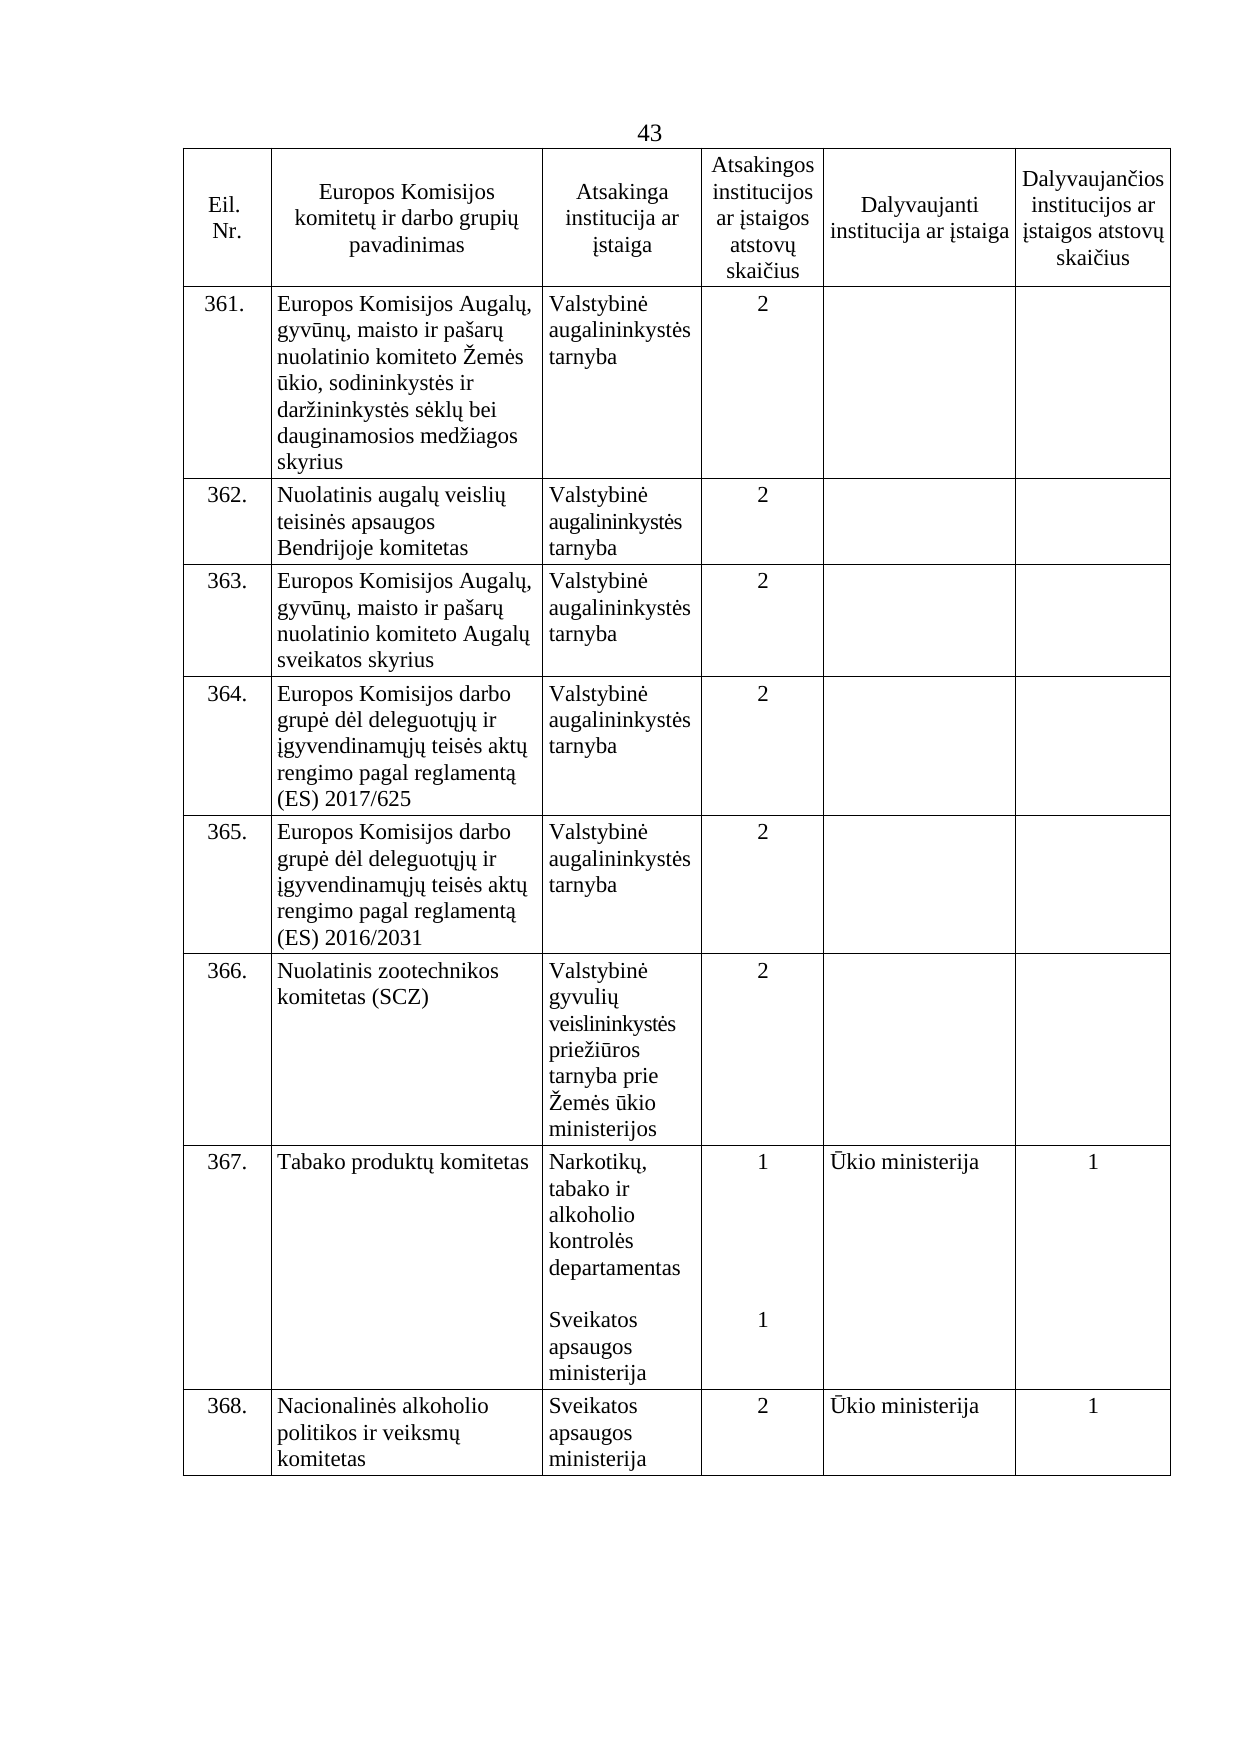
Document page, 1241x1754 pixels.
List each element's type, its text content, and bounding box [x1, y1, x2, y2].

table_cell 363. [184, 565, 271, 676]
table_cell 1 [1016, 1146, 1170, 1388]
table_cell 364. [184, 677, 271, 814]
table_cell Valstybinė augalininkystės tarnyba [543, 565, 701, 676]
table_cell 2 [702, 565, 823, 676]
table_cell [824, 677, 1015, 814]
table_cell 366. [184, 954, 271, 1144]
table_cell 2 [702, 954, 823, 1144]
table_cell Nacionalinės alkoholio politikos ir veiksmų komitetas [272, 1390, 542, 1474]
table_cell Tabako produktų komitetas [272, 1146, 542, 1388]
table_cell [1016, 954, 1170, 1144]
table_cell 362. [184, 479, 271, 563]
table_header Dalyvaujančios institucijos ar įstaigos atstovų skaičius [1016, 149, 1170, 286]
table_cell 368. [184, 1390, 271, 1474]
table_cell Ūkio ministerija [824, 1390, 1015, 1474]
table_header Eil. Nr. [184, 149, 271, 286]
table_cell Europos Komisijos darbo grupė dėl deleguotųjų ir įgyvendinamųjų teisės aktų rengimo pagal reglamentą (ES) 2017/625 [272, 677, 542, 814]
table_cell 2 [702, 287, 823, 478]
table_cell [824, 287, 1015, 478]
table_cell [1016, 287, 1170, 478]
table_header Atsakinga institucija ar įstaiga [543, 149, 701, 286]
table_cell [824, 816, 1015, 953]
table_cell [824, 565, 1015, 676]
table_cell Europos Komisijos Augalų, gyvūnų, maisto ir pašarų nuolatinio komiteto Žemės ūkio, sodininkystės ir daržininkystės sėklų bei dauginamosios medžiagos skyrius [272, 287, 542, 478]
table_cell 367. [184, 1146, 271, 1388]
table_cell 1 [1016, 1390, 1170, 1474]
table_cell 2 [702, 677, 823, 814]
table_cell Nuolatinis augalų veislių teisinės apsaugos Bendrijoje komitetas [272, 479, 542, 563]
table_cell Valstybinė augalininkystės tarnyba [543, 816, 701, 953]
table_cell Nuolatinis zootechnikos komitetas (SCZ) [272, 954, 542, 1144]
table_cell 361. [184, 287, 271, 478]
table_cell [824, 954, 1015, 1144]
table_cell Valstybinė augalininkystės tarnyba [543, 677, 701, 814]
table_cell Narkotikų, tabako ir alkoholio kontrolės departamentas Sveikatos apsaugos ministerija [543, 1146, 701, 1388]
table_cell [824, 479, 1015, 563]
table_cell 2 [702, 816, 823, 953]
table_cell [1016, 565, 1170, 676]
table_header Atsakingos institucijos ar įstaigos atstovų skaičius [702, 149, 823, 286]
table_cell [1016, 677, 1170, 814]
table_cell Europos Komisijos Augalų, gyvūnų, maisto ir pašarų nuolatinio komiteto Augalų sveikatos skyrius [272, 565, 542, 676]
table_cell Sveikatos apsaugos ministerija [543, 1390, 701, 1474]
table_header Europos Komisijos komitetų ir darbo grupių pavadinimas [272, 149, 542, 286]
table_cell 2 [702, 1390, 823, 1474]
table_cell Valstybinė gyvulių veislininkystės priežiūros tarnyba prie Žemės ūkio ministerijos [543, 954, 701, 1144]
table_cell [1016, 479, 1170, 563]
table_header Dalyvaujanti institucija ar įstaiga [824, 149, 1015, 286]
table_cell 2 [702, 479, 823, 563]
table_cell Valstybinė augalininkystės tarnyba [543, 479, 701, 563]
table_cell Ūkio ministerija [824, 1146, 1015, 1388]
table_cell 365. [184, 816, 271, 953]
table_cell [1016, 816, 1170, 953]
table_cell Valstybinė augalininkystės tarnyba [543, 287, 701, 478]
table_cell Europos Komisijos darbo grupė dėl deleguotųjų ir įgyvendinamųjų teisės aktų rengimo pagal reglamentą (ES) 2016/2031 [272, 816, 542, 953]
table_cell 1 1 [702, 1146, 823, 1388]
